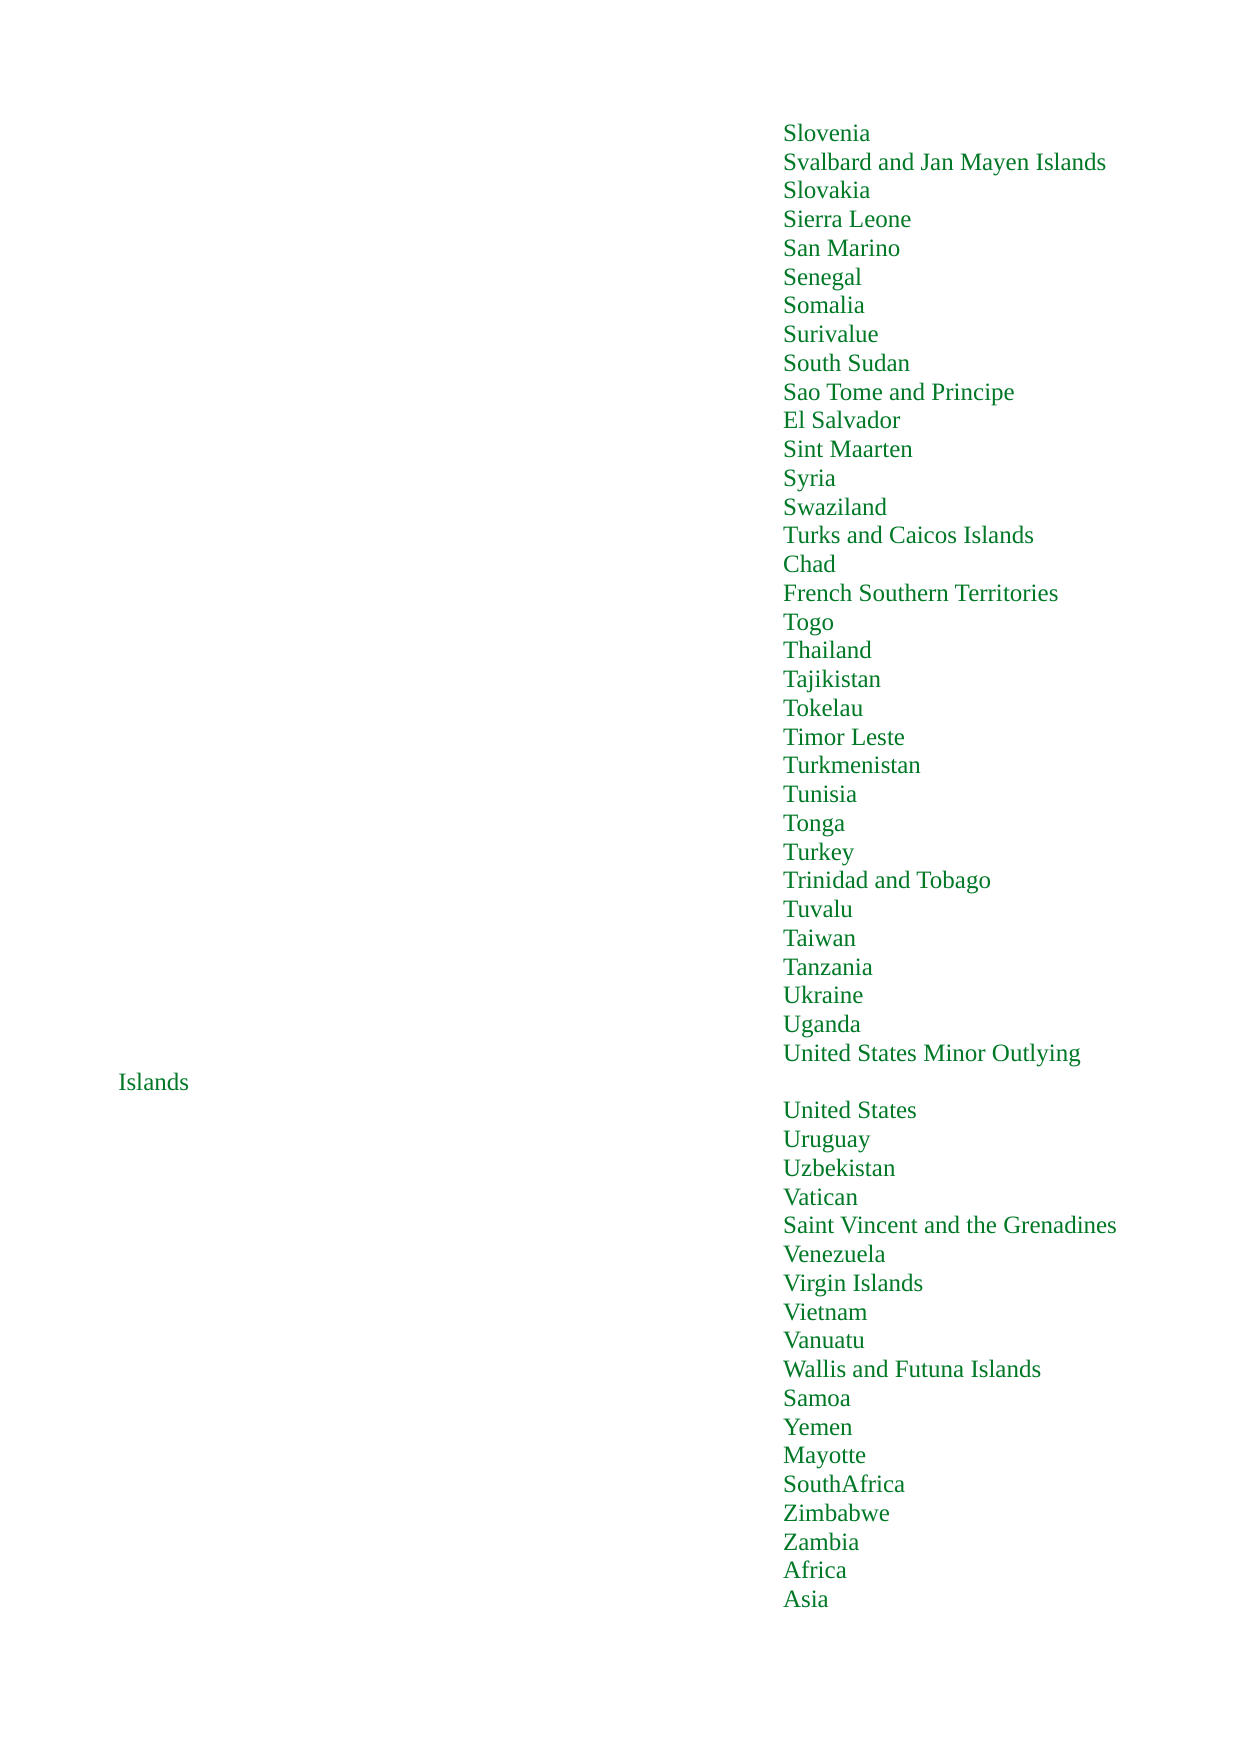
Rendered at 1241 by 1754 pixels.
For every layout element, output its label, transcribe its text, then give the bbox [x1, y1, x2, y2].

text Tonga [118, 808, 1122, 837]
text Sao Tome and Principe [118, 377, 1122, 406]
text South Sudan [118, 348, 1122, 377]
text SouthAfrica [118, 1469, 1122, 1498]
text Uruguay [118, 1124, 1122, 1153]
text Taiwan [118, 923, 1122, 952]
text Sint Maarten [118, 434, 1122, 463]
text Thailand [118, 636, 1122, 664]
text Samoa [118, 1383, 1122, 1412]
text El Salvador [118, 406, 1122, 434]
text Turkmenistan [118, 751, 1122, 779]
text Vatican [118, 1182, 1122, 1211]
text French Southern Territories [118, 578, 1122, 607]
text Syria [118, 463, 1122, 492]
text Mayotte [118, 1441, 1122, 1469]
text Swaziland [118, 492, 1122, 521]
text Vanuatu [118, 1326, 1122, 1354]
text Uzbekistan [118, 1153, 1122, 1182]
text San Marino [118, 233, 1122, 262]
text Trinidad and Tobago [118, 866, 1122, 894]
text Venezuela [118, 1239, 1122, 1268]
text Senegal [118, 262, 1122, 291]
text Ukraine [118, 981, 1122, 1009]
text Surivalue [118, 319, 1122, 348]
text Tanzania [118, 952, 1122, 981]
text Yemen [118, 1412, 1122, 1441]
text Timor Leste [118, 722, 1122, 751]
text Turkey [118, 837, 1122, 866]
text Sierra Leone [118, 204, 1122, 233]
text Tokelau [118, 693, 1122, 722]
text Tajikistan [118, 664, 1122, 693]
text Svalbard and Jan Mayen Islands [118, 147, 1122, 176]
text Slovakia [118, 176, 1122, 204]
text Wallis and Futuna Islands [118, 1354, 1122, 1383]
text Zambia [118, 1527, 1122, 1556]
text Turks and Caicos Islands [118, 521, 1122, 549]
text Virgin Islands [118, 1268, 1122, 1297]
text Uganda [118, 1009, 1122, 1038]
text United States Minor Outlying Islands [118, 1038, 1122, 1096]
text Vietnam [118, 1297, 1122, 1326]
text Asia [118, 1584, 1122, 1613]
text Africa [118, 1556, 1122, 1584]
text Tunisia [118, 779, 1122, 808]
text Zimbabwe [118, 1498, 1122, 1527]
text Slovenia [118, 118, 1122, 147]
text Chad [118, 549, 1122, 578]
text United States [118, 1096, 1122, 1124]
text Saint Vincent and the Grenadines [118, 1211, 1122, 1239]
text Togo [118, 607, 1122, 636]
text Tuvalu [118, 894, 1122, 923]
text Somalia [118, 291, 1122, 319]
